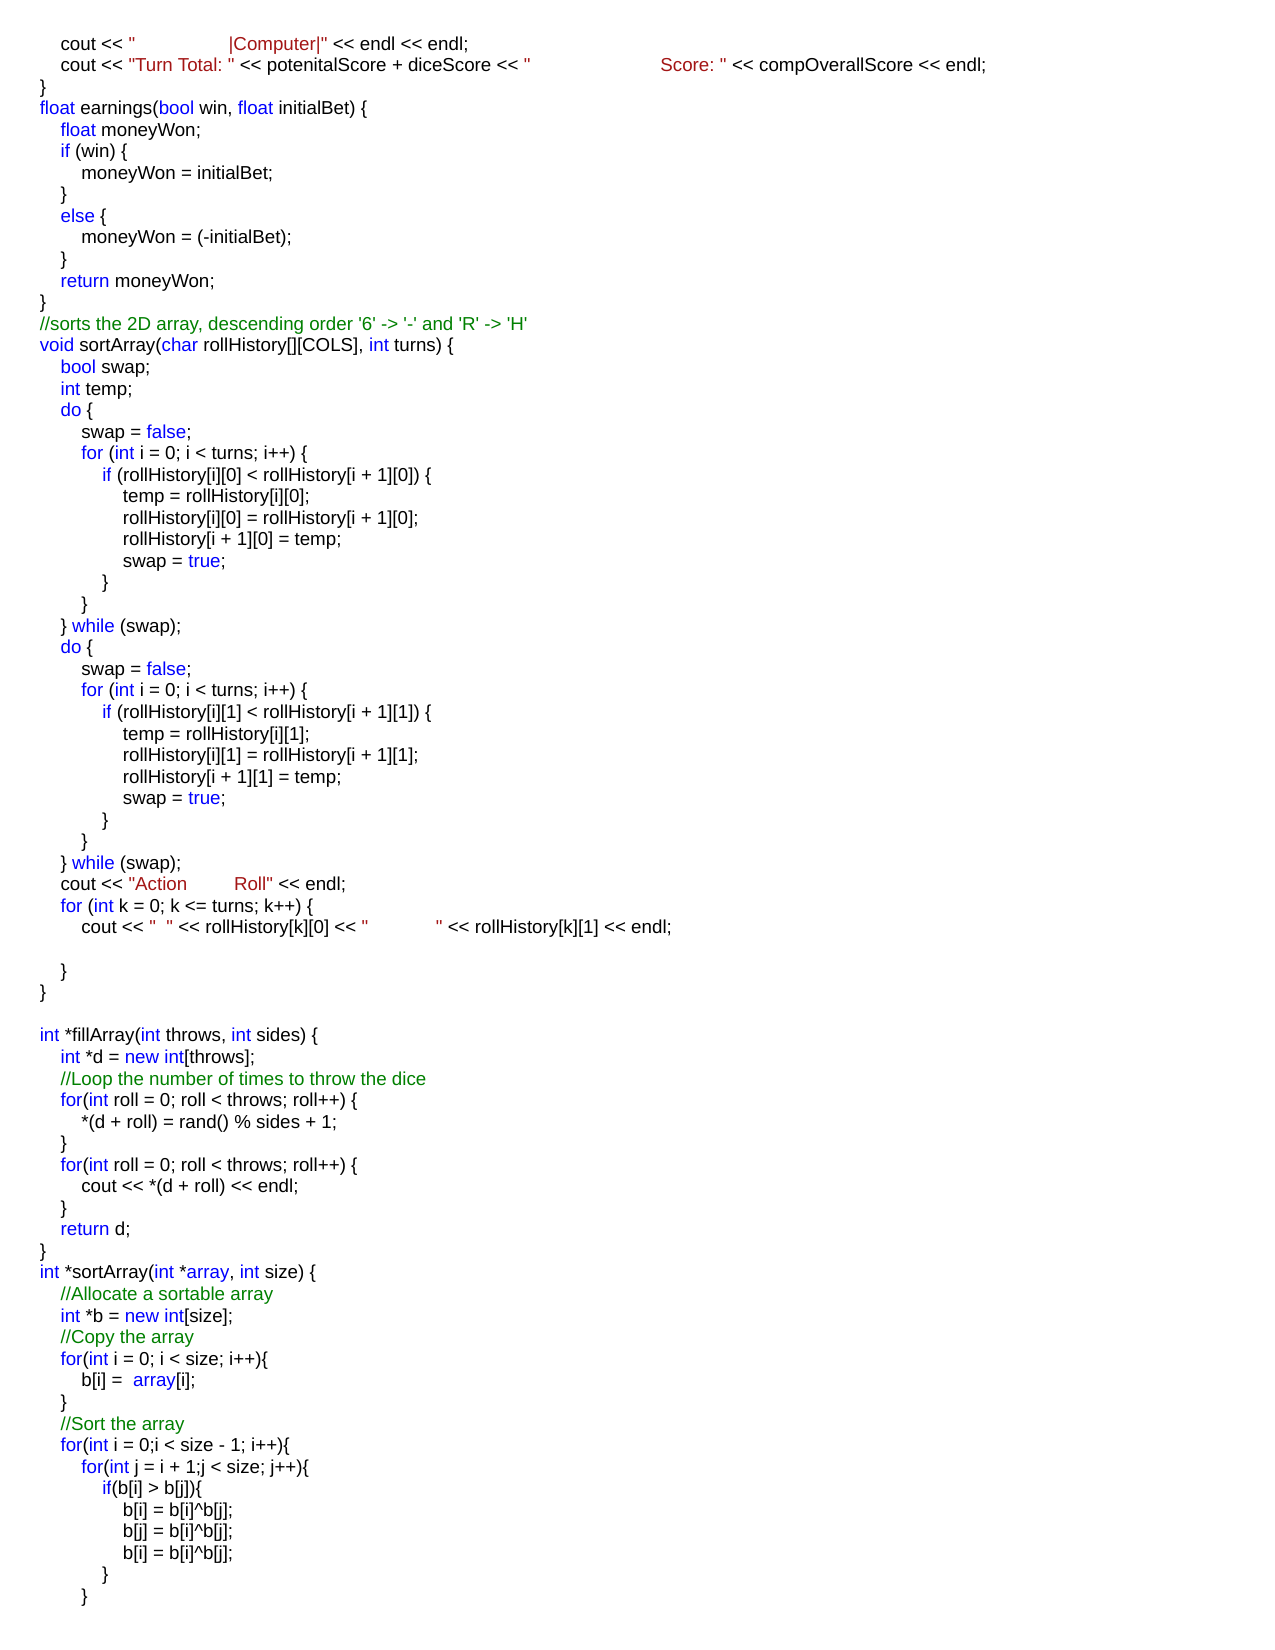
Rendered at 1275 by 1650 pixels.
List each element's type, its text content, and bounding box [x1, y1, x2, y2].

text } [39, 1391, 1156, 1412]
text } [39, 571, 1156, 593]
text for(int j = i + 1;j < size; j++){ [39, 1455, 1156, 1477]
text for (int i = 0; i < turns; i++) { [39, 442, 1156, 463]
text moneyWon = (-initialBet); [39, 226, 1156, 248]
text } [39, 593, 1156, 614]
text } [39, 959, 1156, 981]
text rollHistory[i + 1][0] = temp; [39, 528, 1156, 550]
text } [39, 808, 1156, 830]
text } [39, 1585, 1156, 1606]
text rollHistory[i][1] = rollHistory[i + 1][1]; [39, 744, 1156, 765]
text } [39, 75, 1156, 97]
text int *b = new int[size]; [39, 1304, 1156, 1326]
text *(d + roll) = rand() % sides + 1; [39, 1110, 1156, 1132]
text //Copy the array [39, 1326, 1156, 1348]
text for(int roll = 0; roll < throws; roll++) { [39, 1089, 1156, 1110]
text int *fillArray(int throws, int sides) { [39, 1024, 1156, 1046]
text //sorts the 2D array, descending order '6' -> '-' and 'R' -> 'H' [39, 313, 1156, 334]
text moneyWon = initialBet; [39, 162, 1156, 183]
text b[i] = b[i]^b[j]; [39, 1542, 1156, 1563]
text temp = rollHistory[i][1]; [39, 722, 1156, 744]
text cout << *(d + roll) << endl; [39, 1175, 1156, 1197]
text } while (swap); [39, 852, 1156, 873]
text rollHistory[i + 1][1] = temp; [39, 765, 1156, 787]
text return moneyWon; [39, 269, 1156, 291]
text bool swap; [39, 356, 1156, 377]
text for(int i = 0;i < size - 1; i++){ [39, 1434, 1156, 1455]
text swap = true; [39, 787, 1156, 808]
text if(b[i] > b[j]){ [39, 1477, 1156, 1498]
text for (int i = 0; i < turns; i++) { [39, 679, 1156, 701]
text float moneyWon; [39, 118, 1156, 140]
text else { [39, 205, 1156, 226]
text } [39, 183, 1156, 205]
text do { [39, 636, 1156, 658]
text swap = false; [39, 658, 1156, 679]
text } [39, 830, 1156, 852]
text } [39, 291, 1156, 313]
text b[i] = b[i]^b[j]; [39, 1498, 1156, 1520]
text } [39, 248, 1156, 269]
text if (rollHistory[i][1] < rollHistory[i + 1][1]) { [39, 701, 1156, 722]
text int *sortArray(int *array, int size) { [39, 1261, 1156, 1283]
text //Allocate a sortable array [39, 1283, 1156, 1304]
text for (int k = 0; k <= turns; k++) { [39, 895, 1156, 916]
text for(int roll = 0; roll < throws; roll++) { [39, 1153, 1156, 1175]
text swap = false; [39, 420, 1156, 442]
text if (win) { [39, 140, 1156, 162]
text b[j] = b[i]^b[j]; [39, 1520, 1156, 1542]
text do { [39, 399, 1156, 420]
text } [39, 1132, 1156, 1153]
text } [39, 1563, 1156, 1585]
text return d; [39, 1218, 1156, 1240]
text for(int i = 0; i < size; i++){ [39, 1348, 1156, 1369]
text rollHistory[i][0] = rollHistory[i + 1][0]; [39, 507, 1156, 528]
text } while (swap); [39, 614, 1156, 636]
text b[i] = array[i]; [39, 1369, 1156, 1391]
text //Loop the number of times to throw the dice [39, 1067, 1156, 1089]
text } [39, 1240, 1156, 1261]
text } [39, 981, 1156, 1003]
text cout << " " << rollHistory[k][0] << " " << rollHistory[k][1] << endl; [39, 916, 1156, 938]
text swap = true; [39, 550, 1156, 571]
text } [39, 1197, 1156, 1218]
text float earnings(bool win, float initialBet) { [39, 97, 1156, 118]
text void sortArray(char rollHistory[][COLS], int turns) { [39, 334, 1156, 356]
text cout << "Turn Total: " << potenitalScore + diceScore << " Score: " << compOverallScore << endl; [39, 54, 1156, 75]
text cout << " |Computer|" << endl << endl; [39, 32, 1156, 54]
text int temp; [39, 377, 1156, 399]
text if (rollHistory[i][0] < rollHistory[i + 1][0]) { [39, 463, 1156, 485]
text int *d = new int[throws]; [39, 1046, 1156, 1067]
text temp = rollHistory[i][0]; [39, 485, 1156, 507]
text cout << "Action Roll" << endl; [39, 873, 1156, 895]
text //Sort the array [39, 1412, 1156, 1434]
